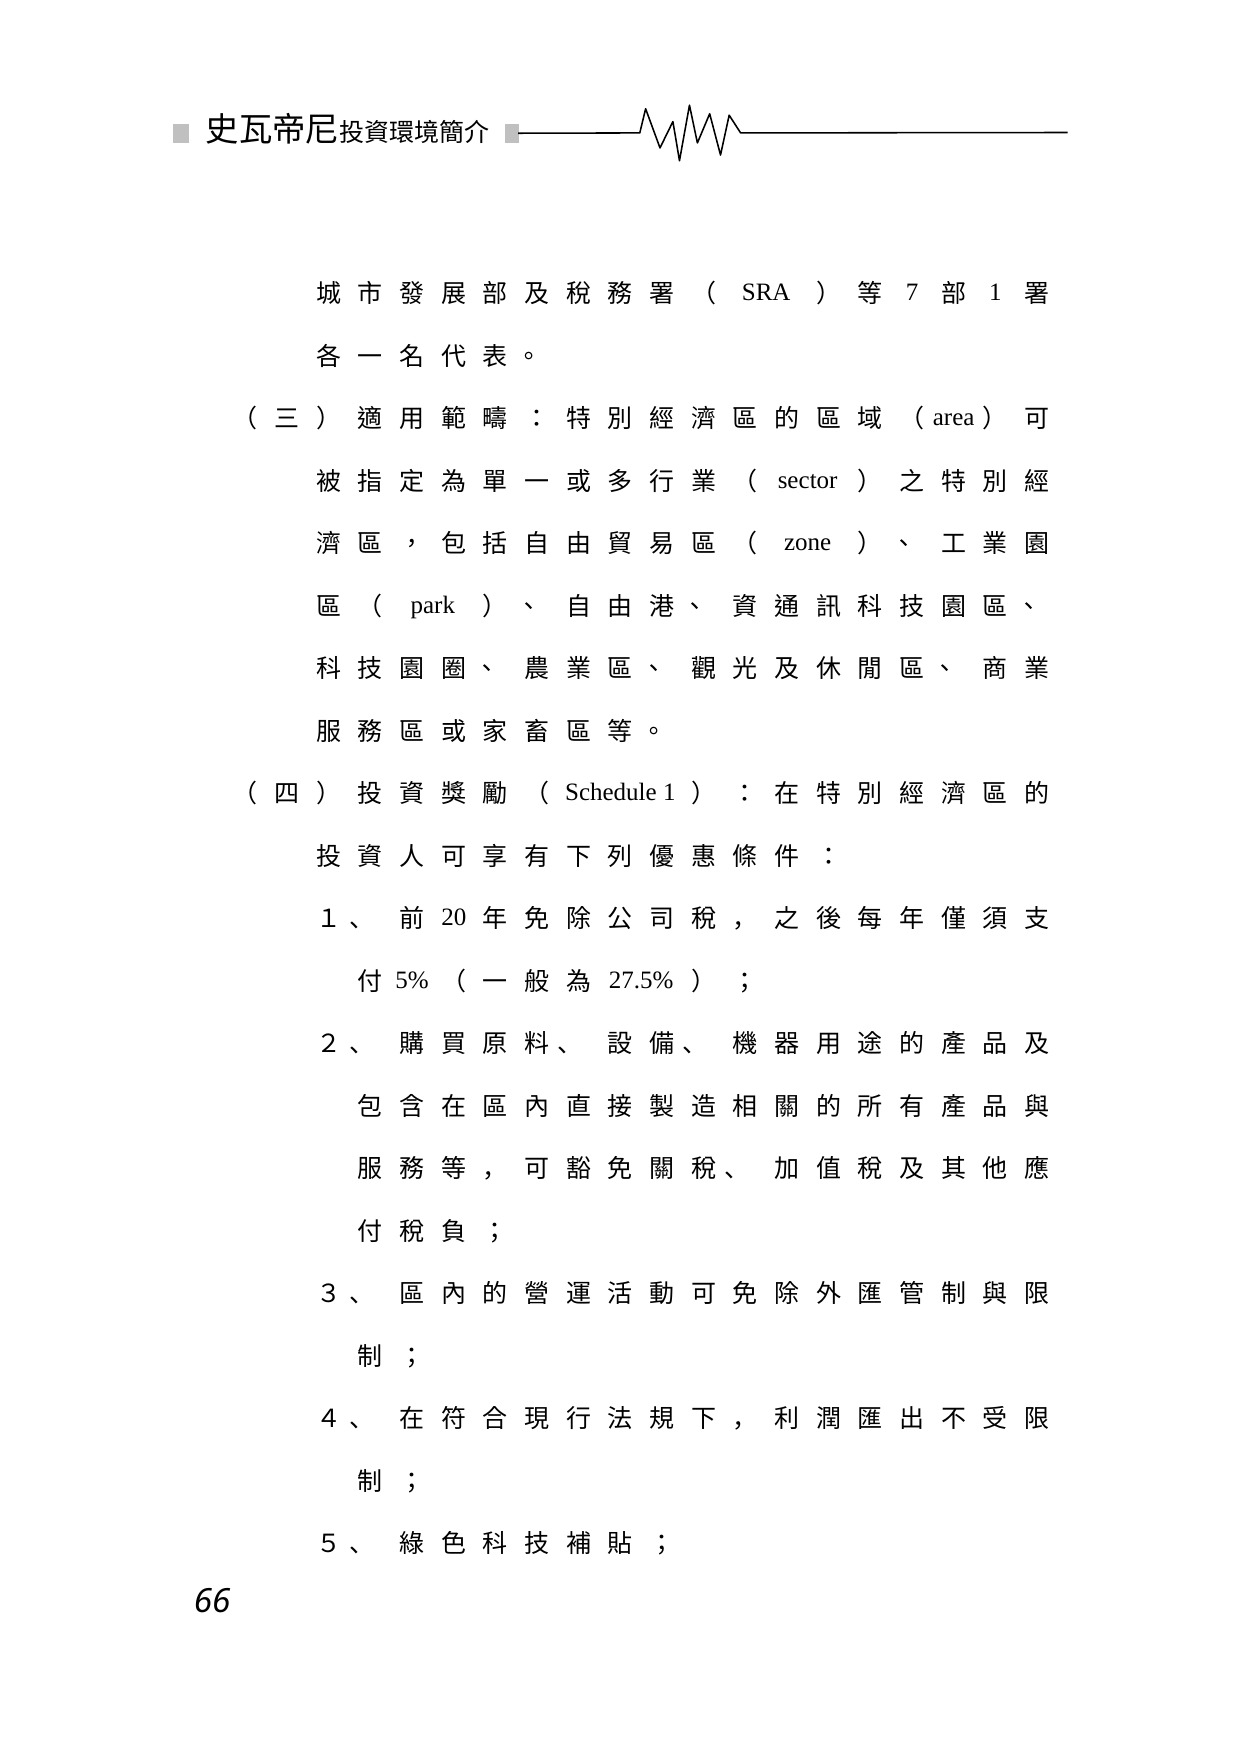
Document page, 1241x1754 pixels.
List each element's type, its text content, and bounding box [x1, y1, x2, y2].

text ３、區內的營運活動可免除外匯管制與限制； [281, 1250, 1058, 1375]
text 城市發展部及稅務署（SRA）等7部1署各一名代表。 [207, 250, 1058, 375]
text ２、購買原料、設備、機器用途的產品及包含在區內直接製造相關的所有產品與服務等，可豁免關稅、加值稅及其他應付稅負； [281, 1000, 1058, 1250]
text ４、在符合現行法規下，利潤匯出不受限制； [281, 1375, 1058, 1500]
text （四）投資獎勵（Schedule 1）：在特別經濟區的投資人可享有下列優惠條件： [207, 750, 1058, 875]
text １、前20年免除公司稅，之後每年僅須支付5%（一般為27.5%）； [281, 875, 1058, 1000]
text （三）適用範疇：特別經濟區的區域（area）可被指定為單一或多行業（sector）之特別經濟區，包括自由貿易區（zone）、工業園區（park）、自由港、資通訊科技園區、科技園圈、農業區、觀光及休閒區、商業服務區或家畜區等。 [207, 375, 1058, 750]
text ５、綠色科技補貼； [281, 1500, 1058, 1563]
